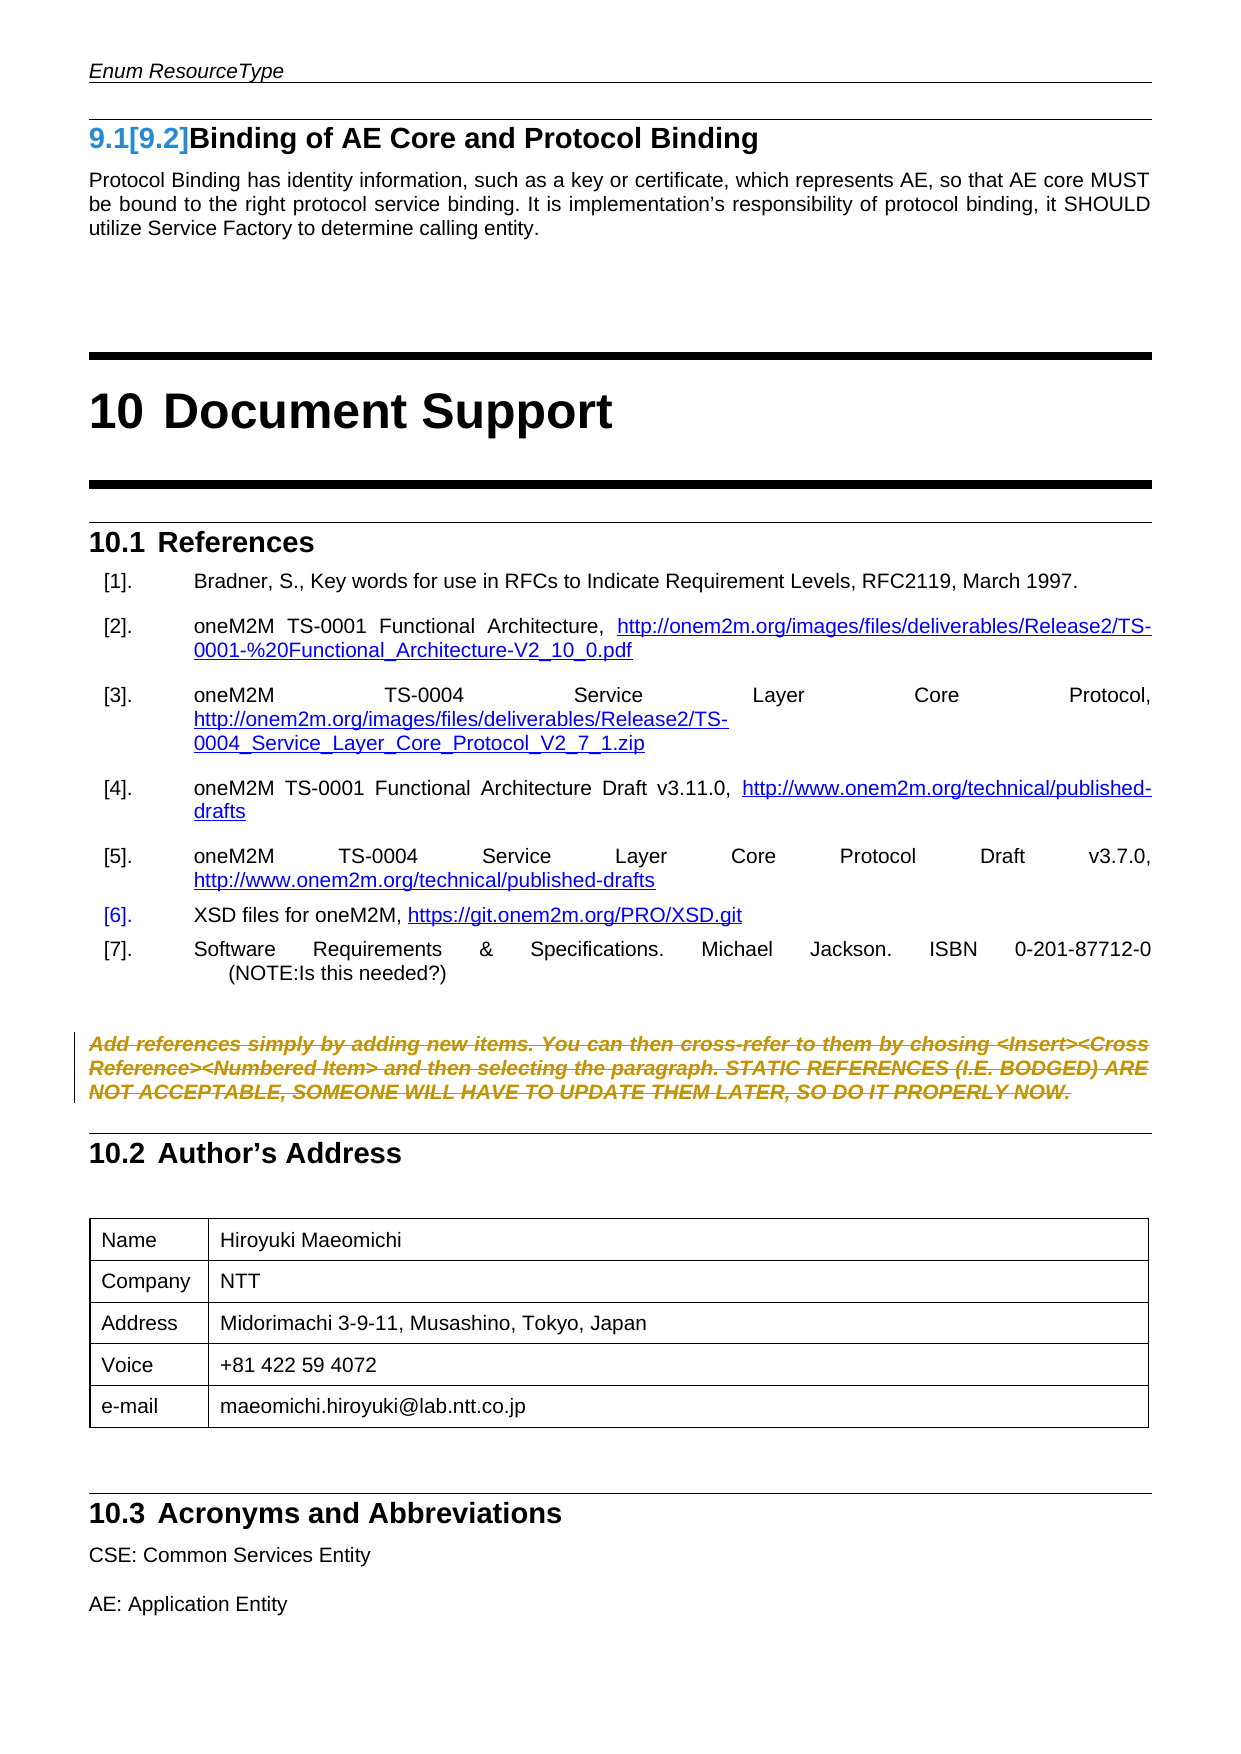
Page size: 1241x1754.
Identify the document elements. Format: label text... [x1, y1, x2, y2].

text CSE: Common Services Entity [88, 1542, 1152, 1566]
table_cell NTT [209, 1261, 1148, 1302]
table_cell Voice [91, 1344, 208, 1385]
table_cell e-mail [91, 1386, 208, 1427]
table_cell Address [91, 1303, 208, 1343]
subtitle References [88, 523, 1152, 559]
list Software Requirements & Specifications. Michael Jackson. ISBN 0-201-87712-0 (NOTE:Is this needed?) [103, 937, 1152, 985]
list oneM2M TS-0001 Functional Architecture Draft v3.11.0, http://www.onem2m.org/technical/published-drafts [103, 775, 1152, 823]
list XSD files for oneM2M, https://git.onem2m.org/PRO/XSD.git [103, 902, 1152, 926]
table_header Name [91, 1219, 208, 1260]
text Protocol Binding has identity information, such as a key or certificate, which represents AE, so that AE core MUST be bound to the right protocol service binding. It is implementation’s responsibility of protocol binding, it SHOULD utilize Service Factory to determine calling entity. [88, 168, 1152, 239]
text AE: Application Entity [88, 1591, 1152, 1615]
table_cell Midorimachi 3-9-11, Musashino, Tokyo, Japan [209, 1303, 1148, 1343]
subtitle Author’s Address [88, 1134, 1152, 1169]
subtitle Acronyms and Abbreviations [88, 1494, 1152, 1530]
subtitle Document Support [88, 353, 1152, 489]
list oneM2M TS-0001 Functional Architecture, http://onem2m.org/images/files/deliverables/Release2/TS-0001-%20Functional_Architecture-V2_10_0.pdf [103, 614, 1152, 662]
table_cell +81 422 59 4072 [209, 1344, 1148, 1385]
table_cell Company [91, 1261, 208, 1302]
list Bradner, S., Key words for use in RFCs to Indicate Requirement Levels, RFC2119, March 1997. [103, 569, 1152, 593]
table_header Hiroyuki Maeomichi [209, 1219, 1148, 1260]
table_cell maeomichi.hiroyuki@lab.ntt.co.jp [209, 1386, 1148, 1427]
list oneM2M TS-0004 Service Layer Core Protocol Draft v3.7.0, http://www.onem2m.org/technical/published-drafts [103, 844, 1152, 892]
list oneM2M TS-0004 Service Layer Core Protocol, http://onem2m.org/images/files/deliverables/Release2/TS-0004_Service_Layer_Core_Protocol_V2_7_1.zip [103, 683, 1152, 754]
subtitle Binding of AE Core and Protocol Binding [88, 120, 1152, 155]
